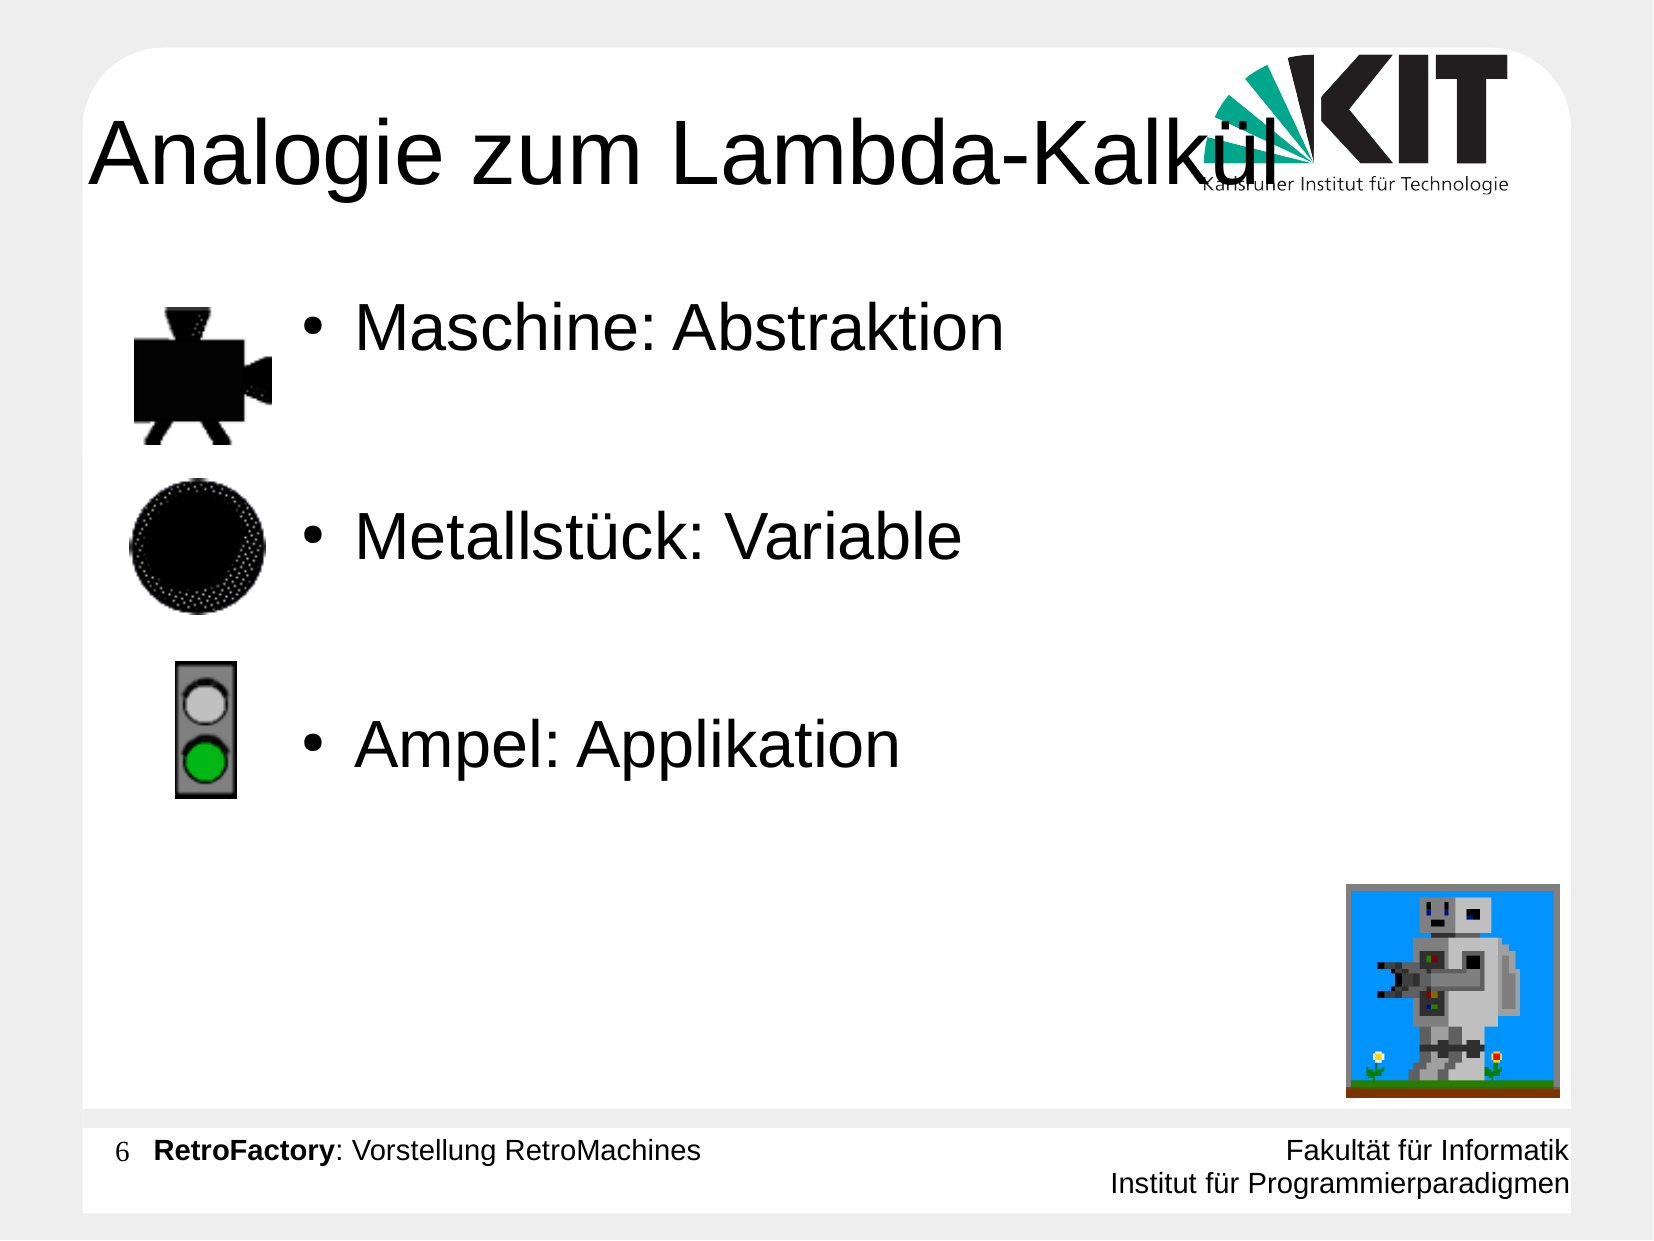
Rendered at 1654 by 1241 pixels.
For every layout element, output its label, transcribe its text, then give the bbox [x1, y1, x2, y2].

picture [129, 478, 266, 615]
picture [1329, 53, 1509, 195]
list Maschine: Abstraktion Metallstück: Variable Ampel: Applikation [283, 290, 1560, 1109]
picture [134, 307, 272, 445]
title Analogie zum Lambda-Kalkül [88, 49, 1329, 257]
picture [175, 661, 237, 799]
